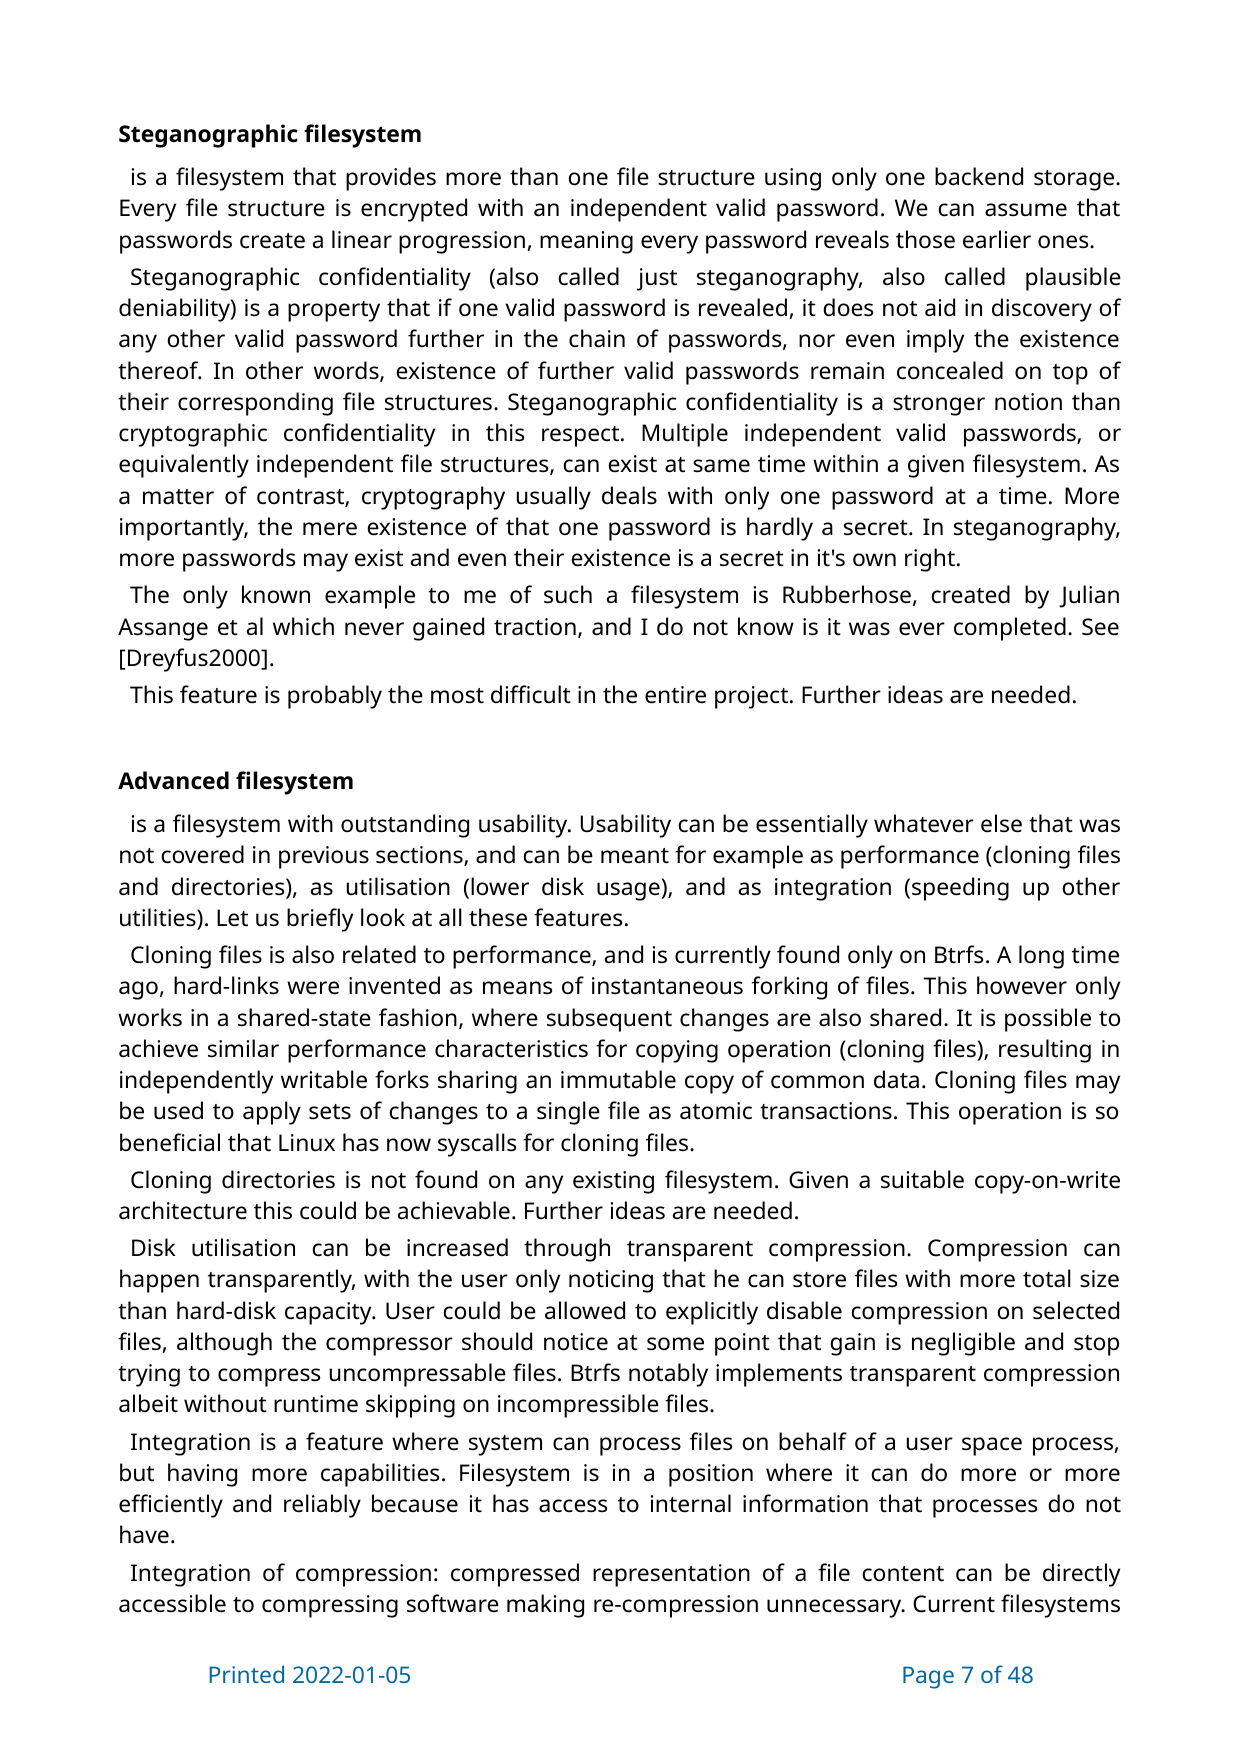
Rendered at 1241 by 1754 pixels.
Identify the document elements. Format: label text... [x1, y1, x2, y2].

text is a filesystem that provides more than one file structure using only one backend storage. Every file structure is encrypted with an independent valid password. We can assume that passwords create a linear progression, meaning every password reveals those earlier ones. [118, 161, 1122, 255]
text is a filesystem with outstanding usability. Usability can be essentially whatever else that was not covered in previous sections, and can be meant for example as performance (cloning files and directories), as utilisation (lower disk usage), and as integration (speeding up other utilities). Let us briefly look at all these features. [118, 808, 1122, 933]
subtitle Steganographic filesystem [118, 118, 1122, 149]
text Integration is a feature where system can process files on behalf of a user space process, but having more capabilities. Filesystem is in a position where it can do more or more efficiently and reliably because it has access to internal information that processes do not have. [118, 1426, 1122, 1551]
text Disk utilisation can be increased through transparent compression. Compression can happen transparently, with the user only noticing that he can store files with more total size than hard-disk capacity. User could be allowed to explicitly disable compression on selected files, although the compressor should notice at some point that gain is negligible and stop trying to compress uncompressable files. Btrfs notably implements transparent compression albeit without runtime skipping on incompressible files. [118, 1232, 1122, 1420]
text Cloning files is also related to performance, and is currently found only on Btrfs. A long time ago, hard-links were invented as means of instantaneous forking of files. This however only works in a shared-state fashion, where subsequent changes are also shared. It is possible to achieve similar performance characteristics for copying operation (cloning files), resulting in independently writable forks sharing an immutable copy of common data. Cloning files may be used to apply sets of changes to a single file as atomic transactions. This operation is so beneficial that Linux has now syscalls for cloning files. [118, 939, 1122, 1158]
subtitle Advanced filesystem [118, 765, 1122, 796]
text Cloning directories is not found on any existing filesystem. Given a suitable copy-on-write architecture this could be achievable. Further ideas are needed. [118, 1164, 1122, 1226]
text Steganographic confidentiality (also called just steganography, also called plausible deniability) is a property that if one valid password is revealed, it does not aid in discovery of any other valid password further in the chain of passwords, nor even imply the existence thereof. In other words, existence of further valid passwords remain concealed on top of their corresponding file structures. Steganographic confidentiality is a stronger notion than cryptographic confidentiality in this respect. Multiple independent valid passwords, or equivalently independent file structures, can exist at same time within a given filesystem. As a matter of contrast, cryptography usually deals with only one password at a time. More importantly, the mere existence of that one password is hardly a secret. In steganography, more passwords may exist and even their existence is a secret in it's own right. [118, 261, 1122, 573]
text The only known example to me of such a filesystem is Rubberhose, created by Julian Assange et al which never gained traction, and I do not know is it was ever completed. See [Dreyfus2000]. [118, 579, 1122, 673]
text Integration of compression: compressed representation of a file content can be directly accessible to compressing software making re-compression unnecessary. Current filesystems [118, 1557, 1122, 1619]
text This feature is probably the most difficult in the entire project. Further ideas are needed. [118, 679, 1122, 710]
